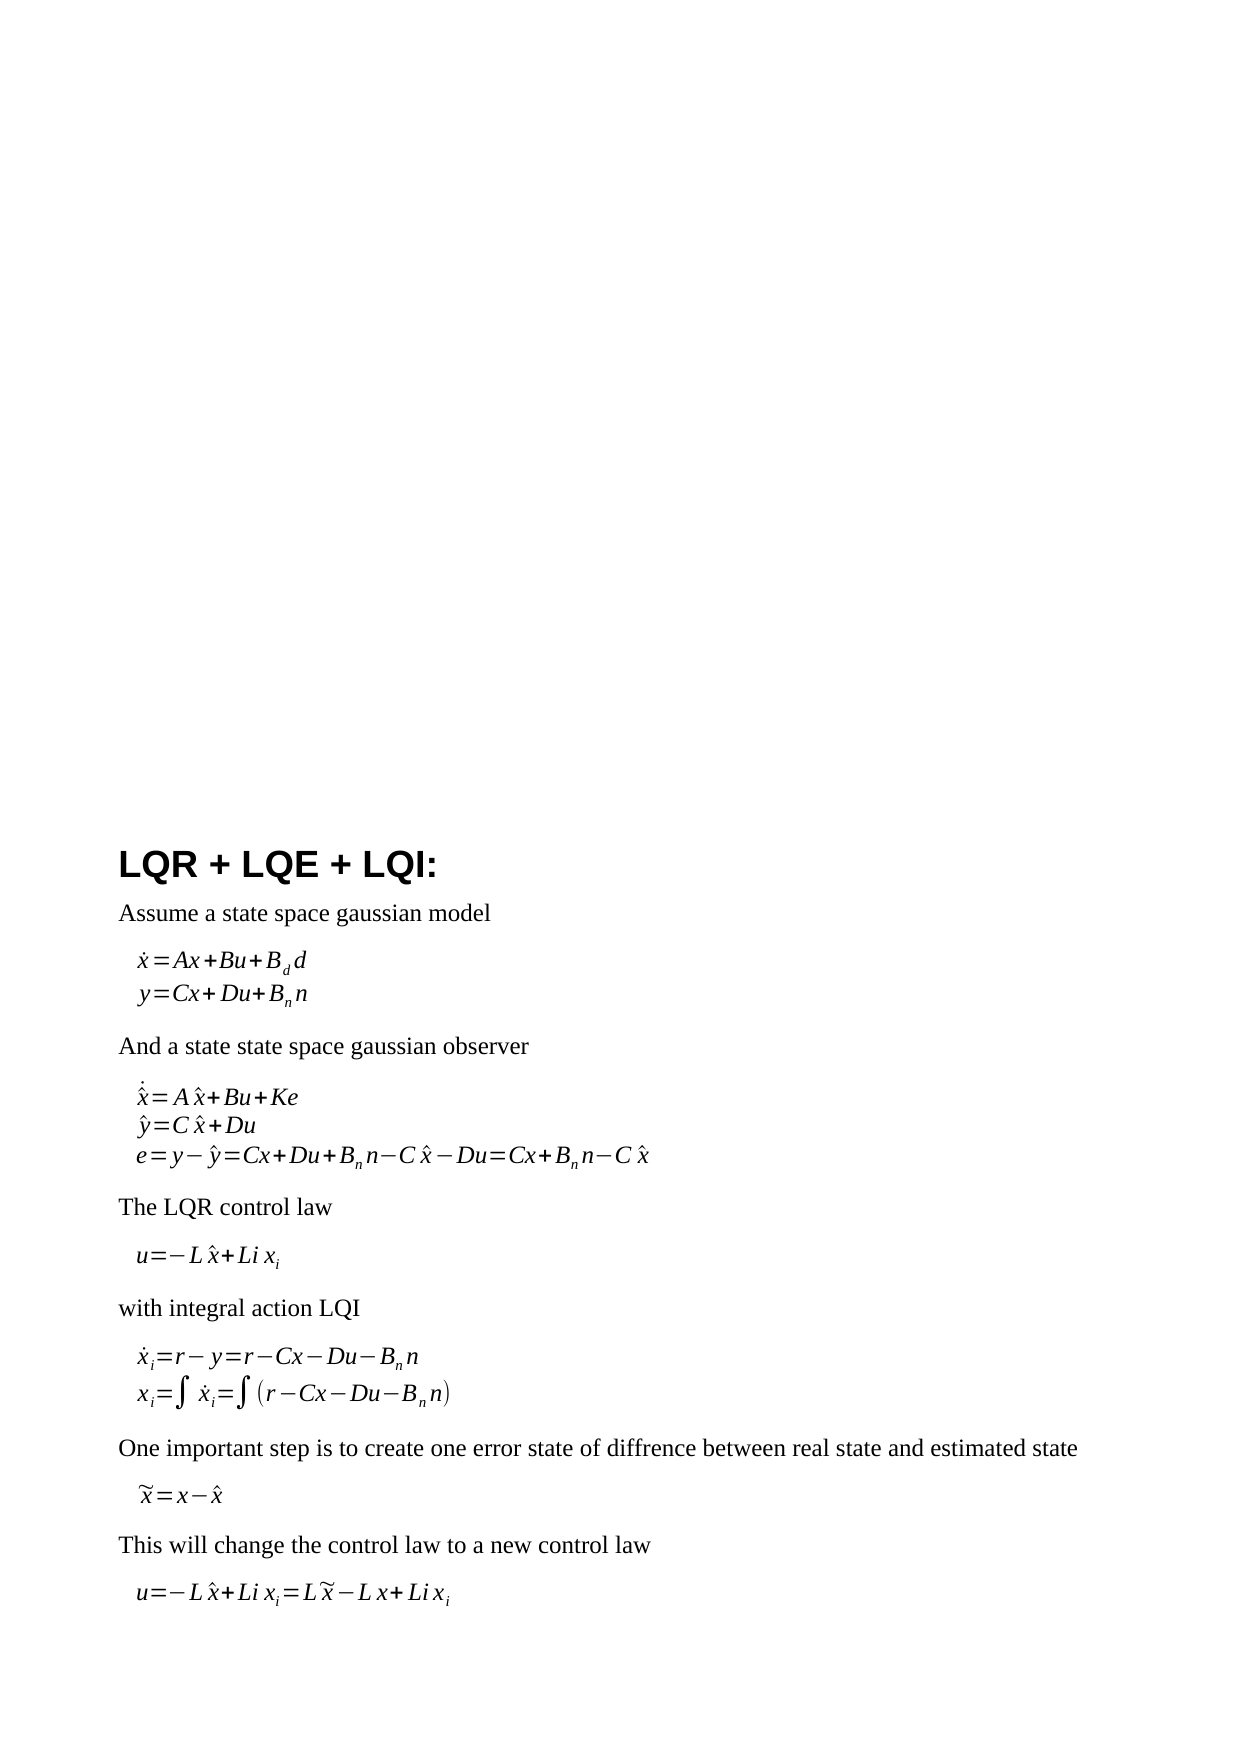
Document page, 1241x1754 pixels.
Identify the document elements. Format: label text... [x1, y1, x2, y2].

text The LQR control law [118, 1192, 1122, 1221]
text One important step is to create one error state of diffrence between real state and estimated state [118, 1433, 1122, 1461]
subtitle LQR + LQE + LQI: [118, 842, 1122, 886]
text Assume a state space gaussian model [118, 898, 1122, 927]
text And a state state space gaussian observer [118, 1031, 1122, 1060]
text This will change the control law to a new control law [118, 1530, 1122, 1558]
text with integral action LQI [118, 1293, 1122, 1322]
